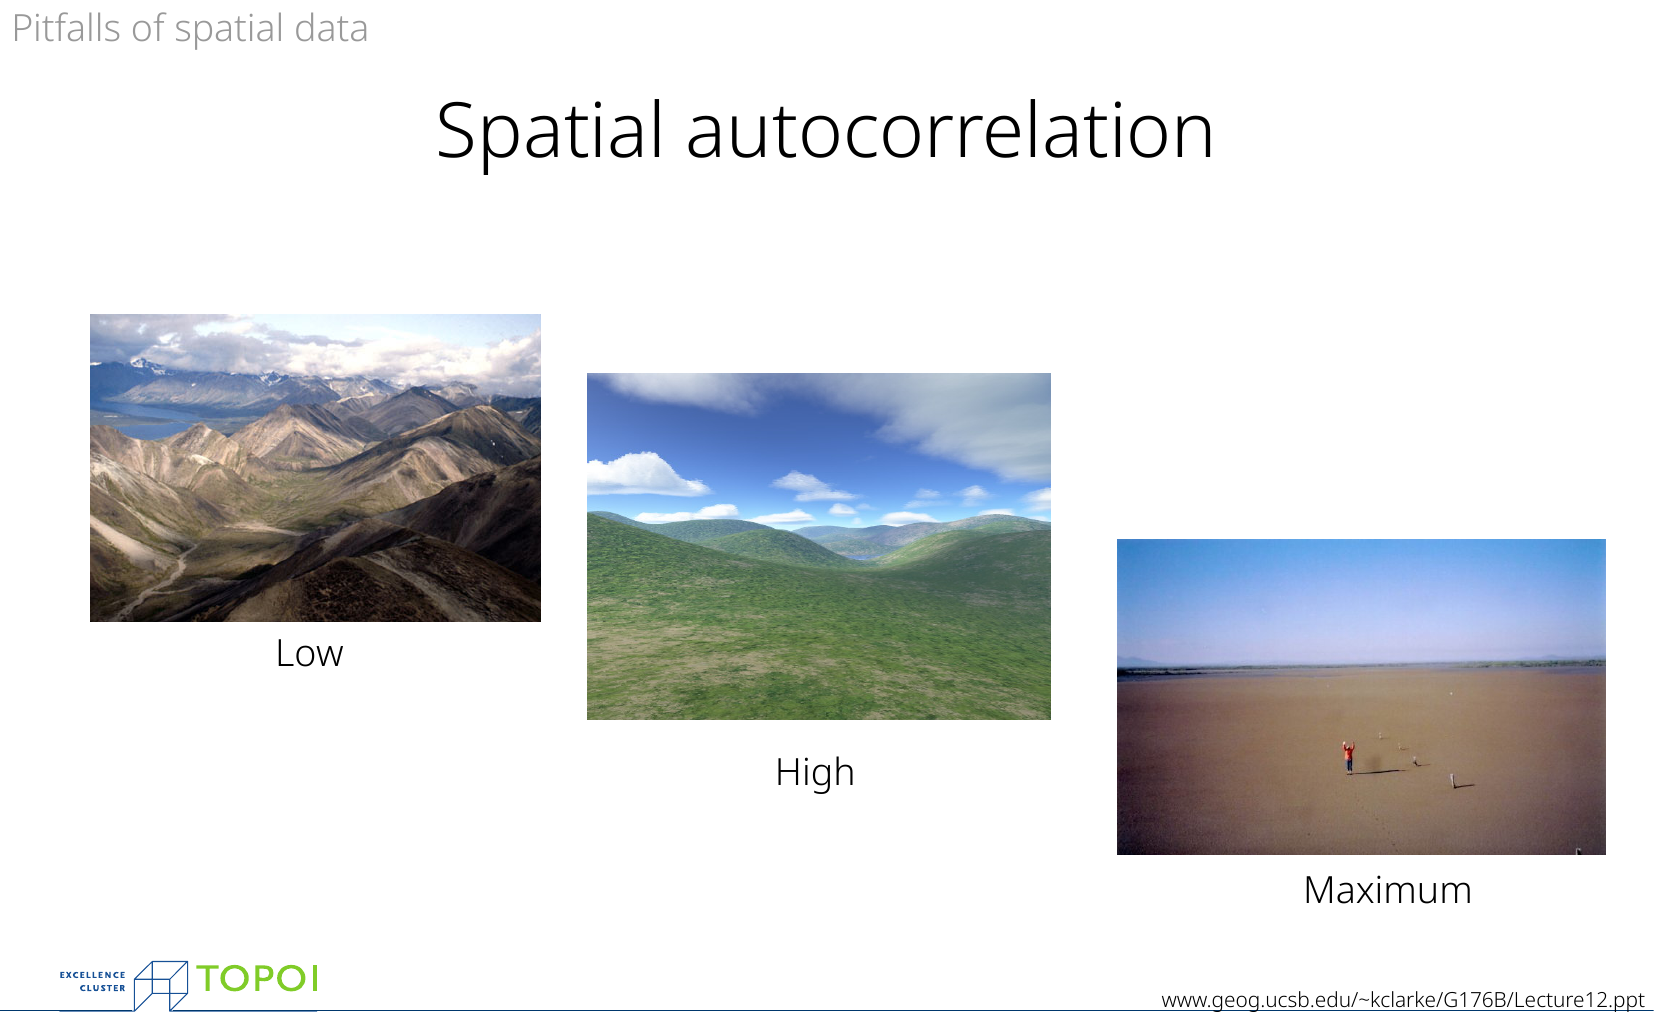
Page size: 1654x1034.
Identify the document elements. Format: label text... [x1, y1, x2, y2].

picture [90, 314, 541, 622]
picture [587, 373, 1051, 721]
text_box High [724, 739, 871, 801]
text_box www.geog.ucsb.edu/~kclarke/G176B/Lecture12.ppt [1146, 978, 1654, 1022]
title Spatial autocorrelation [82, 41, 1571, 214]
picture [1117, 539, 1606, 855]
text_box Maximum [1252, 857, 1488, 919]
text_box Low [224, 621, 359, 683]
text_box Pitfalls of spatial data [0, 0, 432, 61]
